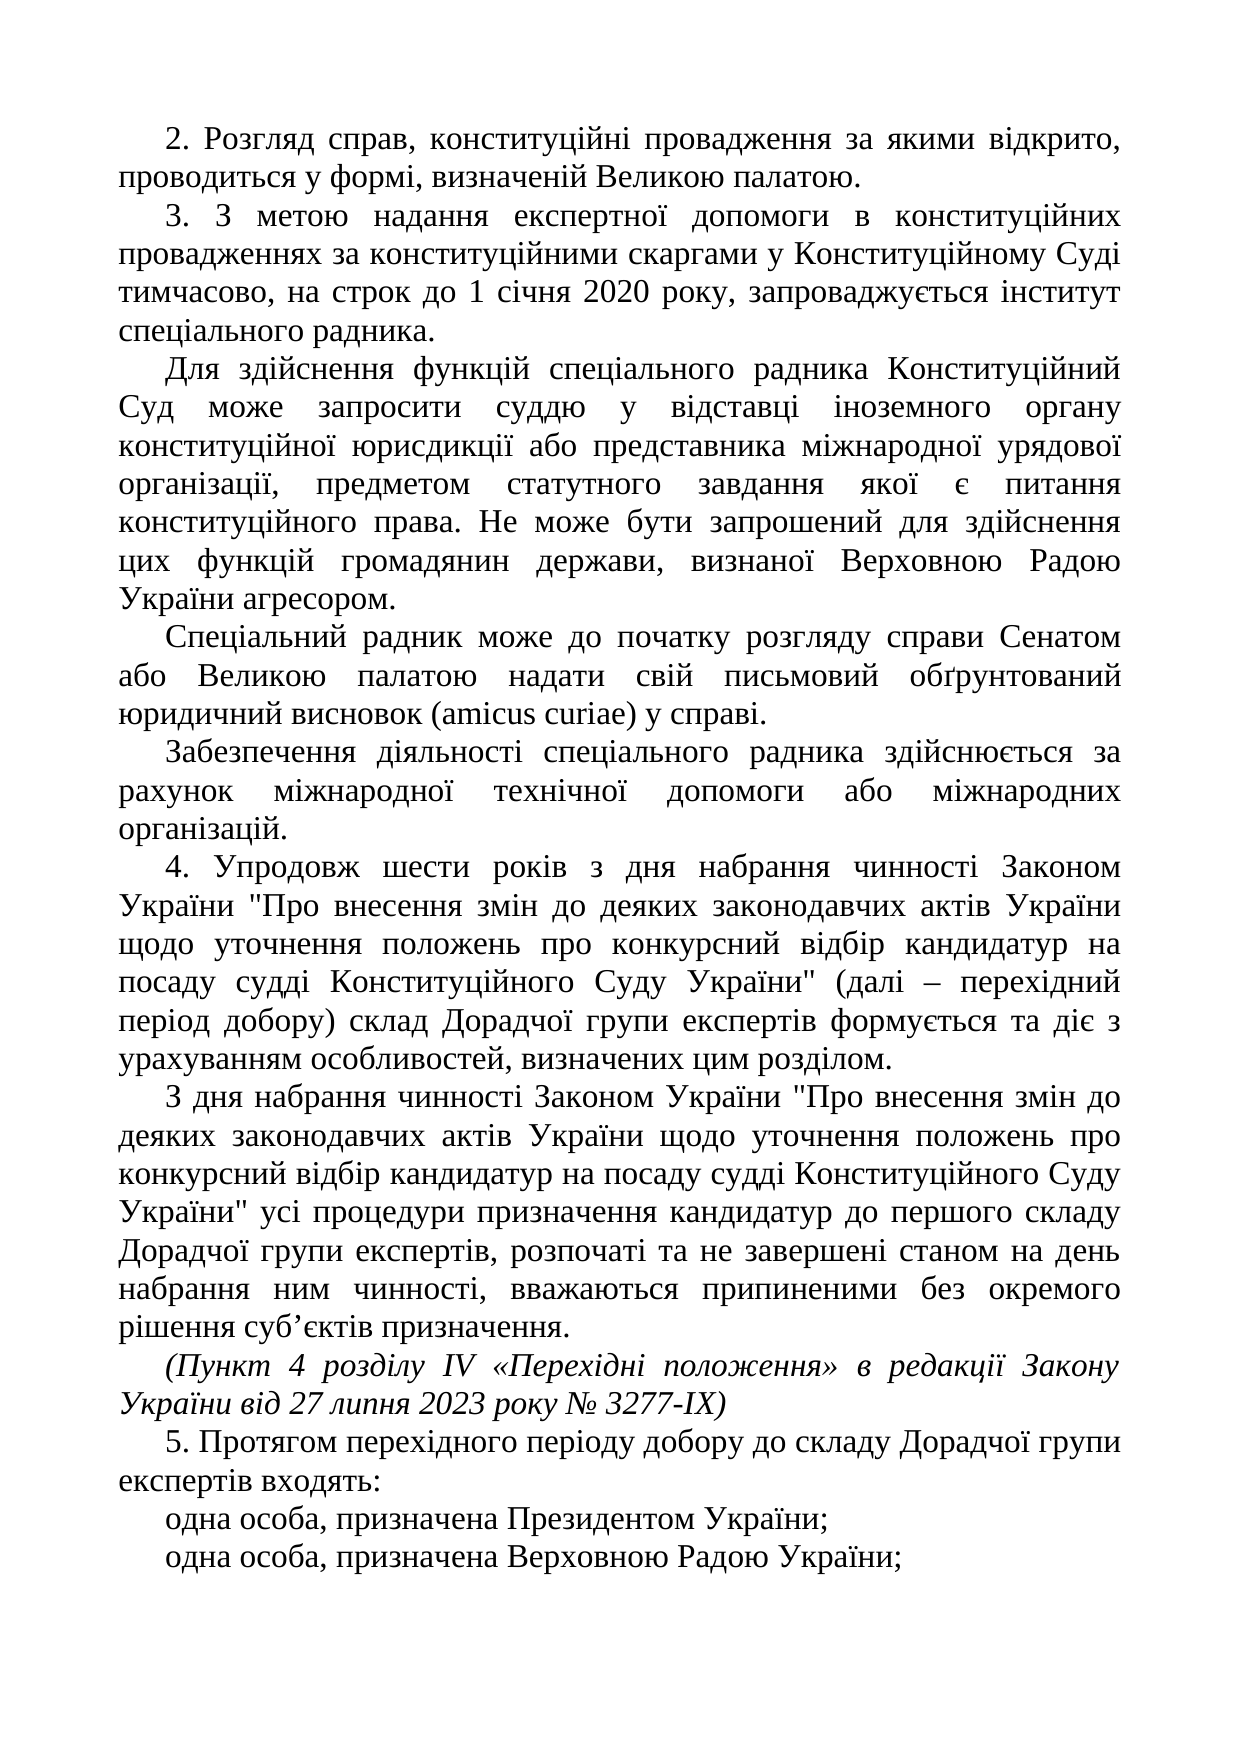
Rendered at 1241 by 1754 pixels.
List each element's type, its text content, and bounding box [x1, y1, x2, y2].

text одна особа, призначена Президентом України; [118, 1498, 1122, 1536]
text Спеціальний радник може до початку розгляду справи Сенатом або Великою палатою надати свій письмовий обґрунтований юридичний висновок (amicus curiae) у справі. [118, 616, 1122, 731]
text 2. Розгляд справ, конституційні провадження за якими відкрито, проводиться у формі, визначеній Великою палатою. [118, 118, 1122, 195]
text одна особа, призначена Верховною Радою України; [118, 1536, 1122, 1575]
text Забезпечення діяльності спеціального радника здійснюється за рахунок міжнародної технічної допомоги або міжнародних організацій. [118, 731, 1122, 846]
text 3. З метою надання експертної допомоги в конституційних провадженнях за конституційними скаргами у Конституційному Суді тимчасово, на строк до 1 січня 2020 року, запроваджується інститут спеціального радника. [118, 195, 1122, 348]
text (Пункт 4 розділу IV «Перехідні положення» в редакції Закону України від 27 липня 2023 року № 3277-IX) [118, 1345, 1122, 1421]
text 4. Упродовж шести років з дня набрання чинності Законом України "Про внесення змін до деяких законодавчих актів України щодо уточнення положень про конкурсний відбір кандидатур на посаду судді Конституційного Суду України" (далі – перехідний період добору) склад Дорадчої групи експертів формується та діє з урахуванням особливостей, визначених цим розділом. [118, 846, 1122, 1076]
text Для здійснення функцій спеціального радника Конституційний Суд може запросити суддю у відставці іноземного органу конституційної юрисдикції або представника міжнародної урядової організації, предметом статутного завдання якої є питання конституційного права. Не може бути запрошений для здійснення цих функцій громадянин держави, визнаної Верховною Радою України агресором. [118, 348, 1122, 616]
text 5. Протягом перехідного періоду добору до складу Дорадчої групи експертів входять: [118, 1421, 1122, 1498]
text З дня набрання чинності Законом України "Про внесення змін до деяких законодавчих актів України щодо уточнення положень про конкурсний відбір кандидатур на посаду судді Конституційного Суду України" усі процедури призначення кандидатур до першого складу Дорадчої групи експертів, розпочаті та не завершені станом на день набрання ним чинності, вважаються припиненими без окремого рішення суб’єктів призначення. [118, 1076, 1122, 1345]
